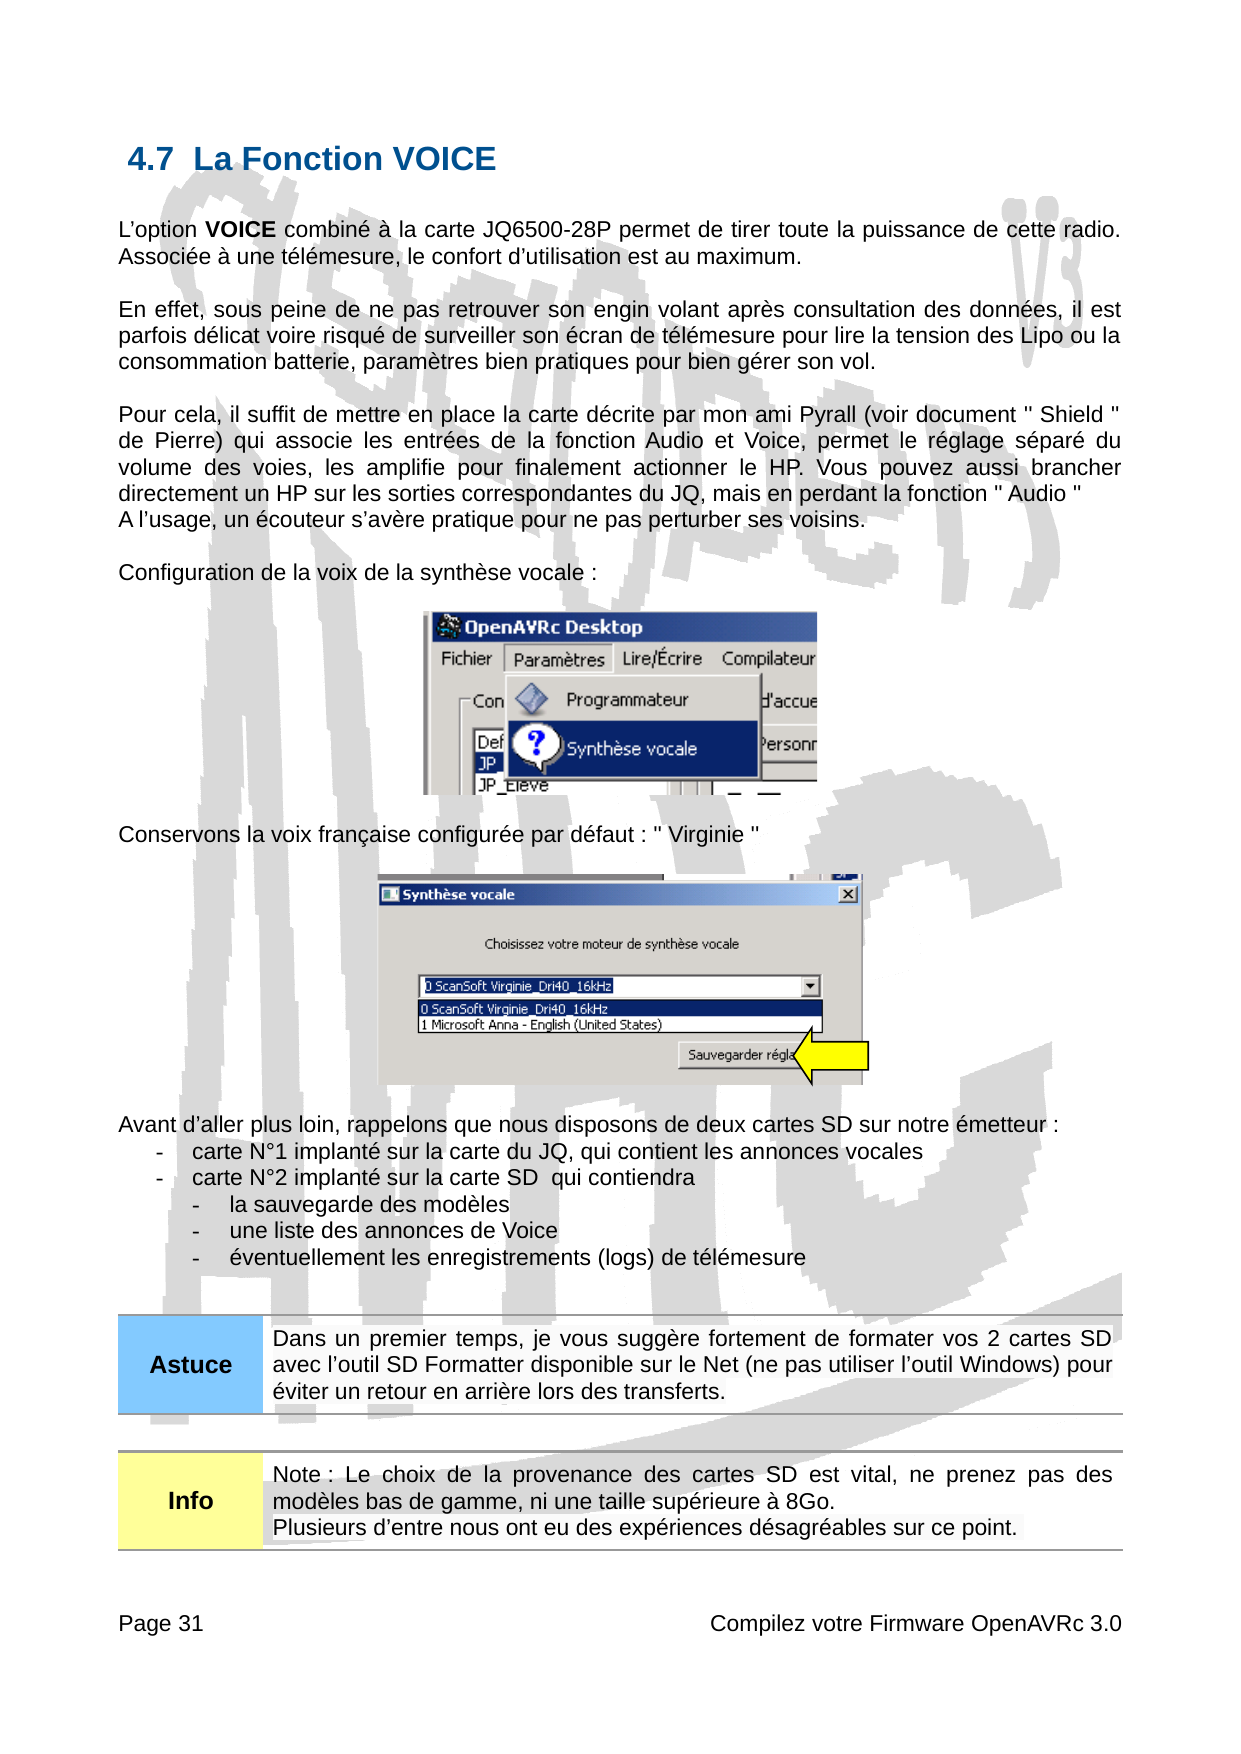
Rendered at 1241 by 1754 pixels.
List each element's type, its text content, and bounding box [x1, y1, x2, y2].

text Avant d’aller plus loin, rappelons que nous disposons de deux cartes SD sur notre émetteur : [118, 1111, 1122, 1138]
table_header Astuce [118, 1316, 263, 1413]
list une liste des annonces de Voice [192, 1217, 1122, 1243]
table_header Info [118, 1453, 263, 1549]
list éventuellement les enregistrements (logs) de télémesure [192, 1243, 1122, 1270]
text Conservons la voix française configurée par défaut : '' Virginie '' [118, 821, 1122, 848]
text L’option VOICE combiné à la carte JQ6500-28P permet de tirer toute la puissance de cette radio. Associée à une télémesure, le confort d’utilisation est au maximum. [118, 216, 1122, 269]
subtitle La Fonction VOICE [118, 139, 1122, 178]
list carte N°2 implanté sur la carte SD qui contiendra [156, 1164, 1122, 1191]
list carte N°1 implanté sur la carte du JQ, qui contient les annonces vocales [156, 1138, 1122, 1164]
table_header Dans un premier temps, je vous suggère fortement de formater vos 2 cartes SD avec l’outil SD Formatter disponible sur le Net (ne pas utiliser l’outil Windows) pour éviter un retour en arrière lors des transferts. [264, 1316, 1122, 1413]
text En effet, sous peine de ne pas retrouver son engin volant après consultation des données, il est parfois délicat voire risqué de surveiller son écran de télémesure pour lire la tension des Lipo ou la consommation batterie, paramètres bien pratiques pour bien gérer son vol. [118, 296, 1122, 374]
list la sauvegarde des modèles [192, 1191, 1122, 1217]
text Configuration de la voix de la synthèse vocale : [118, 559, 1122, 585]
text A l’usage, un écouteur s’avère pratique pour ne pas perturber ses voisins. [118, 506, 1122, 533]
text Pour cela, il suffit de mettre en place la carte décrite par mon ami Pyrall (voir document '' Shield '' de Pierre) qui associe les entrées de la fonction Audio et Voice, permet le réglage séparé du volume des voies, les amplifie pour finalement actionner le HP. Vous pouvez aussi brancher directement un HP sur les sorties correspondantes du JQ, mais en perdant la fonction '' Audio '' [118, 401, 1122, 506]
table_header Note : Le choix de la provenance des cartes SD est vital, ne prenez pas des modèles bas de gamme, ni une taille supérieure à 8Go. Plusieurs d’entre nous ont eu des expériences désagréables sur ce point. [264, 1453, 1122, 1549]
